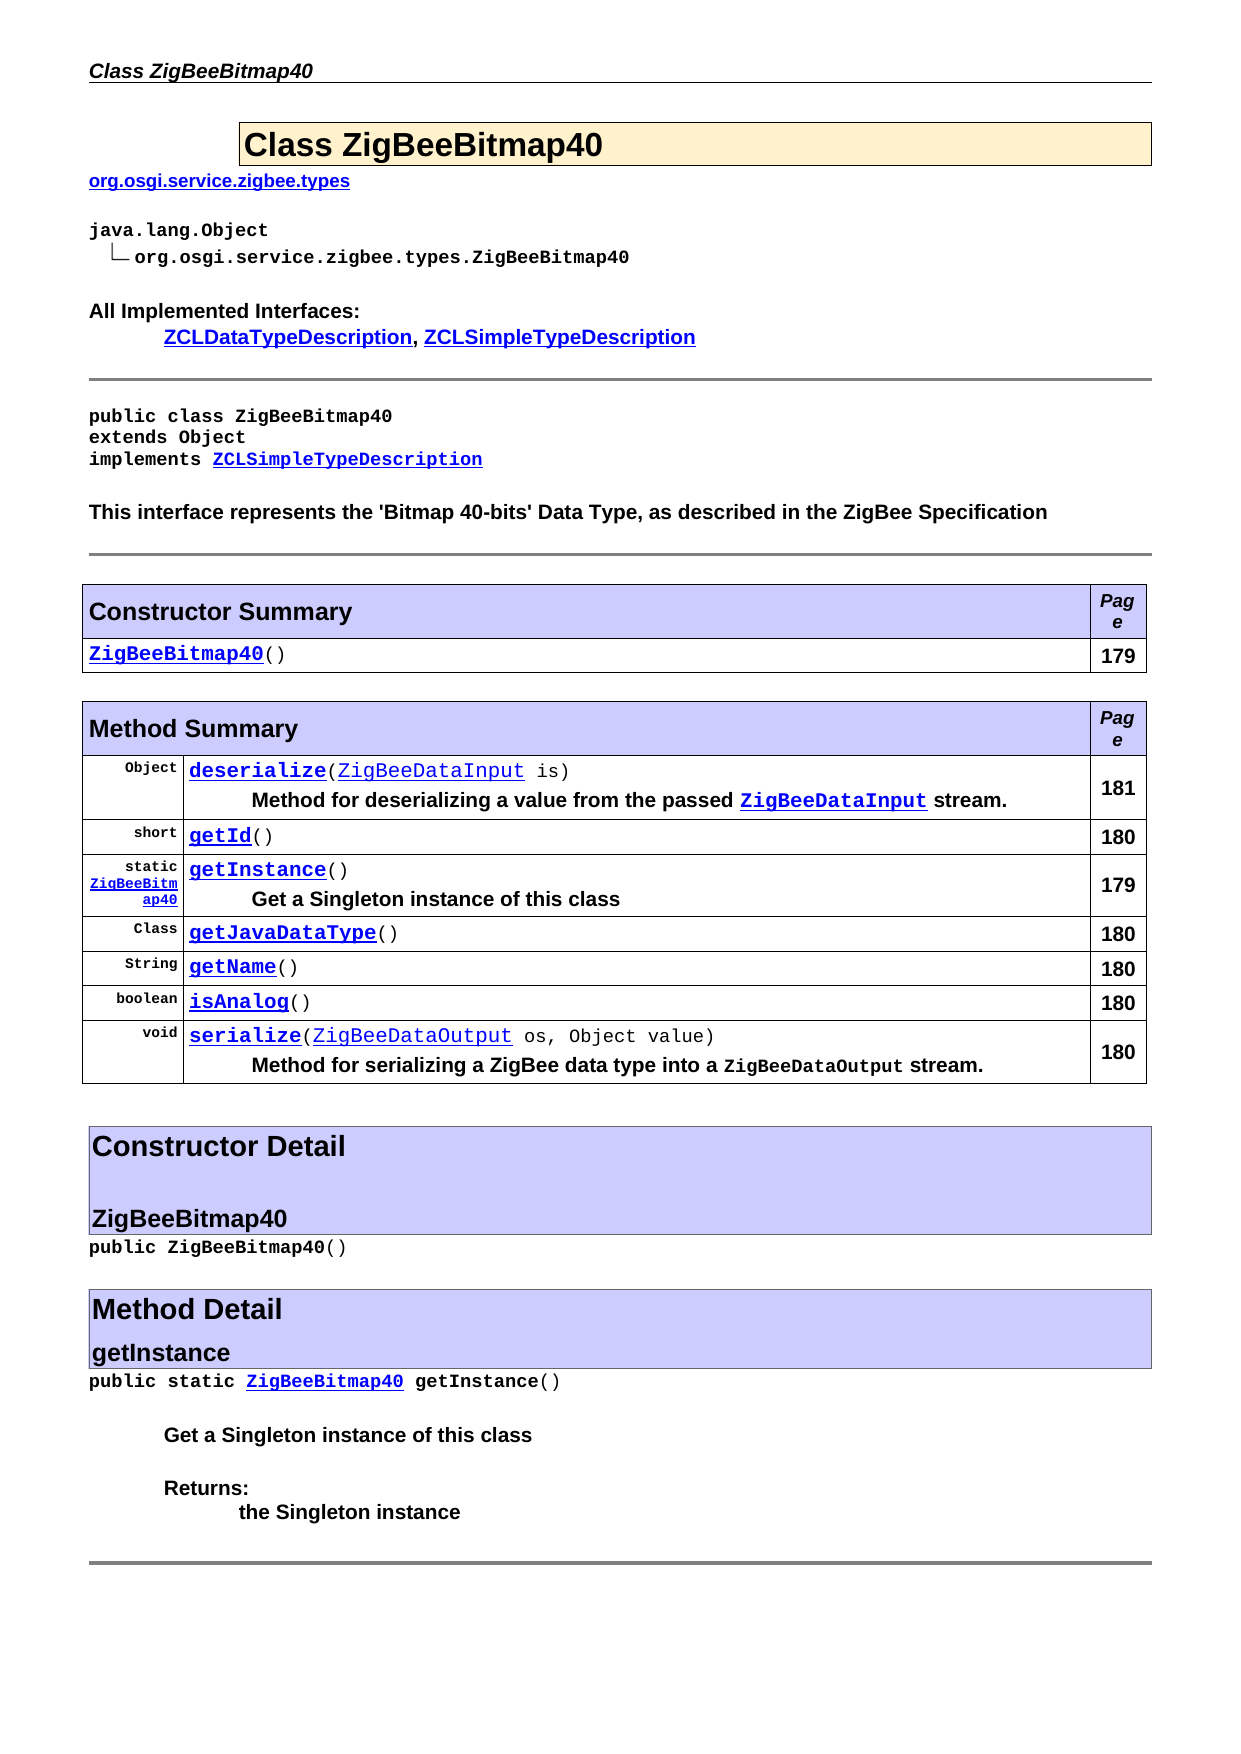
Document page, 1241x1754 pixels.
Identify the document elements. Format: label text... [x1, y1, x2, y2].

table_cell static ZigBeeBitmap40 [83, 855, 183, 916]
table_cell 180 [1091, 820, 1146, 853]
table_header Page [1091, 702, 1146, 755]
table_header Page [1091, 585, 1146, 638]
table_cell 179 [1091, 855, 1146, 916]
text public ZigBeeBitmap40() [88, 1238, 1152, 1259]
text ZCLDataTypeDescription, ZCLSimpleTypeDescription [163, 325, 1152, 349]
table_cell getName() [184, 952, 1090, 985]
subtitle Class ZigBeeBitmap40 [240, 123, 1151, 165]
table_cell void [83, 1021, 183, 1083]
subtitle Constructor Detail [90, 1127, 1151, 1162]
table_cell serialize(ZigBeeDataOutput os, Object value) Method for serializing a ZigBee data type into a ZigBeeDataOutput stream. [184, 1021, 1090, 1083]
table_header Method Summary [83, 702, 1090, 755]
table_cell getInstance() Get a Singleton instance of this class [184, 855, 1090, 916]
subtitle getInstance [90, 1334, 1151, 1368]
subtitle All Implemented Interfaces: [88, 298, 1152, 322]
text implements ZCLSimpleTypeDescription [88, 449, 1152, 471]
table_cell 180 [1091, 917, 1146, 951]
text the Singleton instance [238, 1500, 1152, 1524]
text org.osgi.service.zigbee.types.ZigBeeBitmap40 [88, 242, 1152, 269]
text Get a Singleton instance of this class [163, 1423, 1152, 1447]
table_header Constructor Summary [83, 585, 1090, 638]
table_cell boolean [83, 986, 183, 1020]
text This interface represents the 'Bitmap 40-bits' Data Type, as described in the ZigBee Specification [88, 500, 1152, 524]
subtitle Method Detail [90, 1290, 1151, 1325]
text public static ZigBeeBitmap40 getInstance() [88, 1372, 1152, 1393]
table_cell short [83, 820, 183, 853]
picture [111, 241, 135, 264]
text Returns: [163, 1476, 1152, 1500]
table_cell Object [83, 756, 183, 819]
text public class ZigBeeBitmap40 [88, 407, 1152, 428]
table_cell Class [83, 917, 183, 951]
table_cell getId() [184, 820, 1090, 853]
subtitle ZigBeeBitmap40 [90, 1200, 1151, 1234]
text java.lang.Object [88, 221, 1152, 242]
table_cell 180 [1091, 952, 1146, 985]
table_cell deserialize(ZigBeeDataInput is) Method for deserializing a value from the passed ZigBeeDataInput stream. [184, 756, 1090, 819]
table_cell 181 [1091, 756, 1146, 819]
table_cell String [83, 952, 183, 985]
table_cell isAnalog() [184, 986, 1090, 1020]
table_cell 180 [1091, 986, 1146, 1020]
table_cell ZigBeeBitmap40() [83, 639, 1090, 672]
table_cell 180 [1091, 1021, 1146, 1083]
table_cell 179 [1091, 639, 1146, 672]
text org.osgi.service.zigbee.types [88, 170, 1152, 191]
text extends Object [88, 428, 1152, 449]
table_cell getJavaDataType() [184, 917, 1090, 951]
